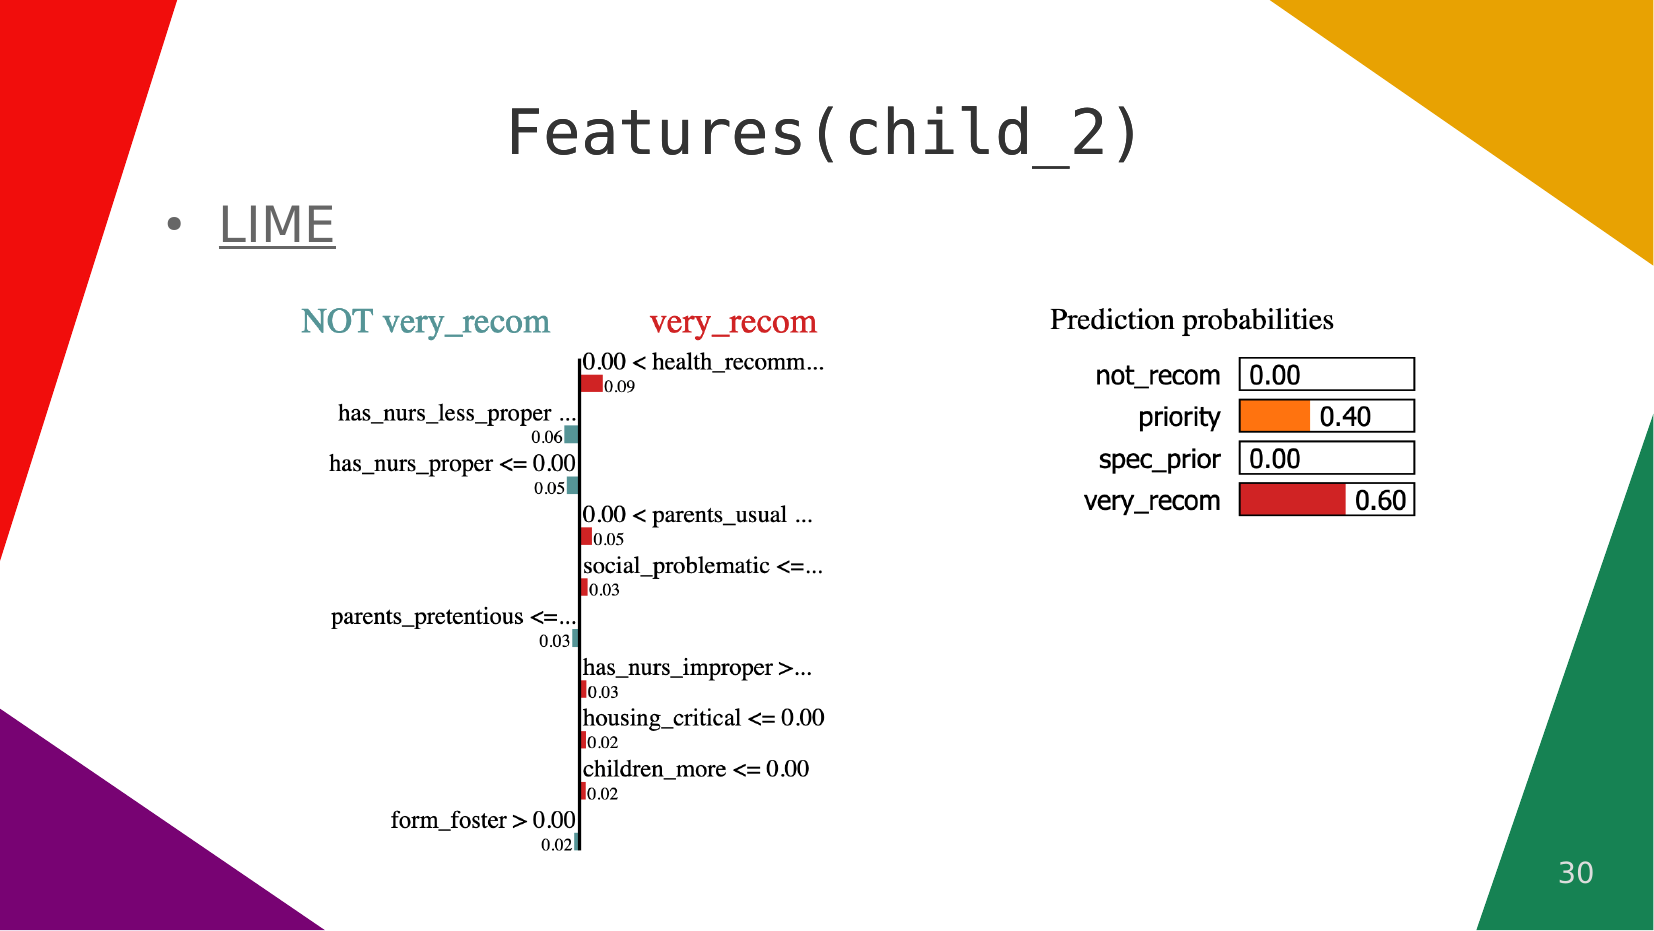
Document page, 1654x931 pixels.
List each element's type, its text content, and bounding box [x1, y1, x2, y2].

picture [1033, 291, 1424, 532]
list LIME [147, 207, 384, 286]
picture [288, 295, 857, 888]
title Features(child_2) [118, 59, 1536, 207]
